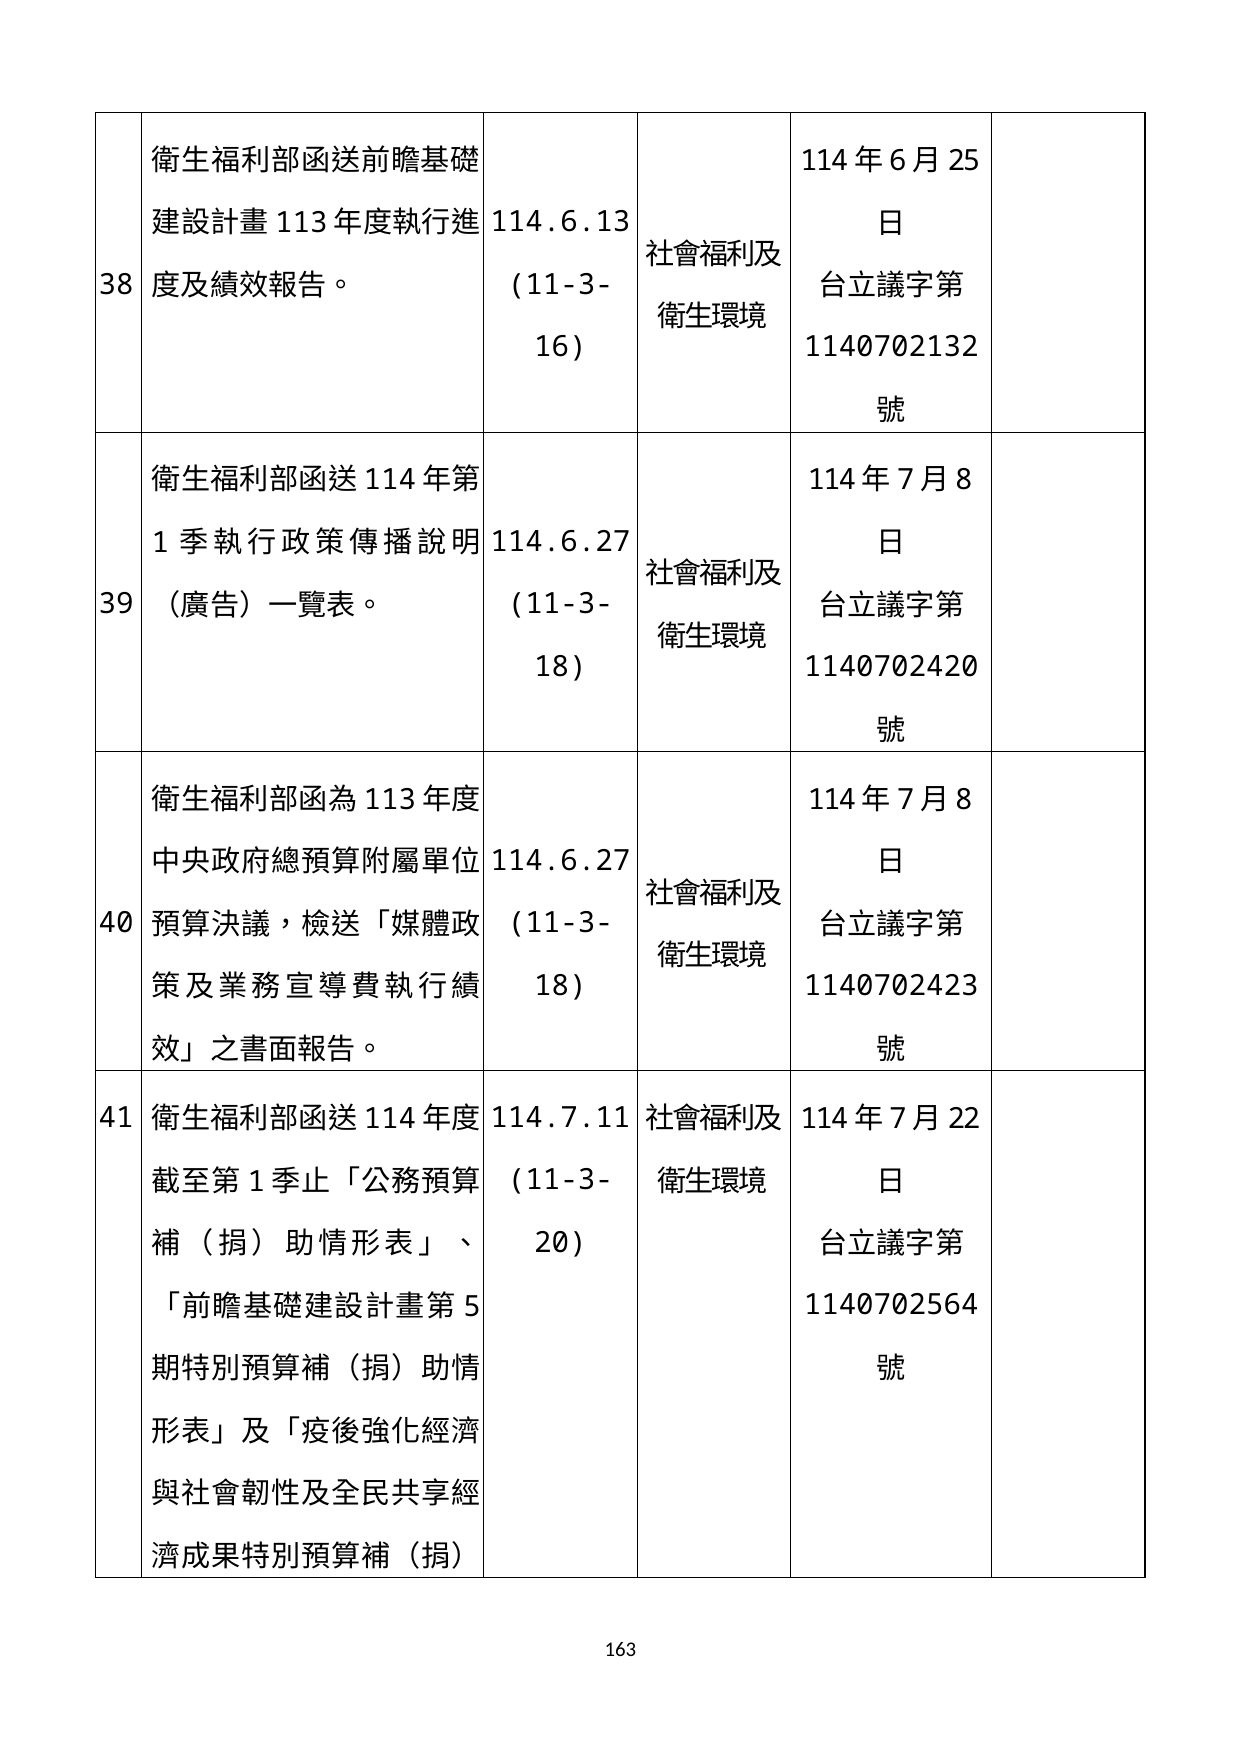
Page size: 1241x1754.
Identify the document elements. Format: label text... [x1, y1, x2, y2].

table_cell [992, 752, 1144, 1070]
table_cell 社會福利及衛生環境 [638, 433, 790, 751]
table_cell 衛生福利部函送114年度截至第1季止「公務預算補（捐）助情形表」、「前瞻基礎建設計畫第5期特別預算補（捐）助情形表」及「疫後強化經濟與社會韌性及全民共享經濟成果特別預算補（捐） [142, 1071, 483, 1577]
table_cell [96, 113, 141, 432]
table_cell 114.6.27 (11-3-18) [484, 752, 637, 1070]
table_cell 114.6.27 (11-3-18) [484, 433, 637, 751]
table_cell 衛生福利部函為113年度中央政府總預算附屬單位預算決議，檢送「媒體政策及業務宣導費執行績效」之書面報告。 [142, 752, 483, 1070]
table_cell [96, 752, 141, 1070]
table_cell [992, 433, 1144, 751]
table_cell 衛生福利部函送前瞻基礎建設計畫113年度執行進度及績效報告。 [142, 113, 483, 432]
table_cell [992, 113, 1144, 432]
table_cell 社會福利及衛生環境 [638, 113, 790, 432]
table_cell 114年7月22日 台立議字第1140702564號 [791, 1071, 991, 1577]
table_cell 114.7.11 (11-3-20) [484, 1071, 637, 1577]
table_cell [992, 1071, 1144, 1577]
table_cell [96, 433, 141, 751]
table_cell 114.6.13 (11-3-16) [484, 113, 637, 432]
table_cell 社會福利及衛生環境 [638, 1071, 790, 1577]
table_cell 衛生福利部函送114年第1季執行政策傳播說明（廣告）一覽表。 [142, 433, 483, 751]
table_cell 社會福利及衛生環境 [638, 752, 790, 1070]
table_cell 114年7月8日 台立議字第1140702423號 [791, 752, 991, 1070]
table_cell [96, 1071, 141, 1577]
table_cell 114年7月8日 台立議字第1140702420號 [791, 433, 991, 751]
table_cell 114年6月25日 台立議字第1140702132號 [791, 113, 991, 432]
